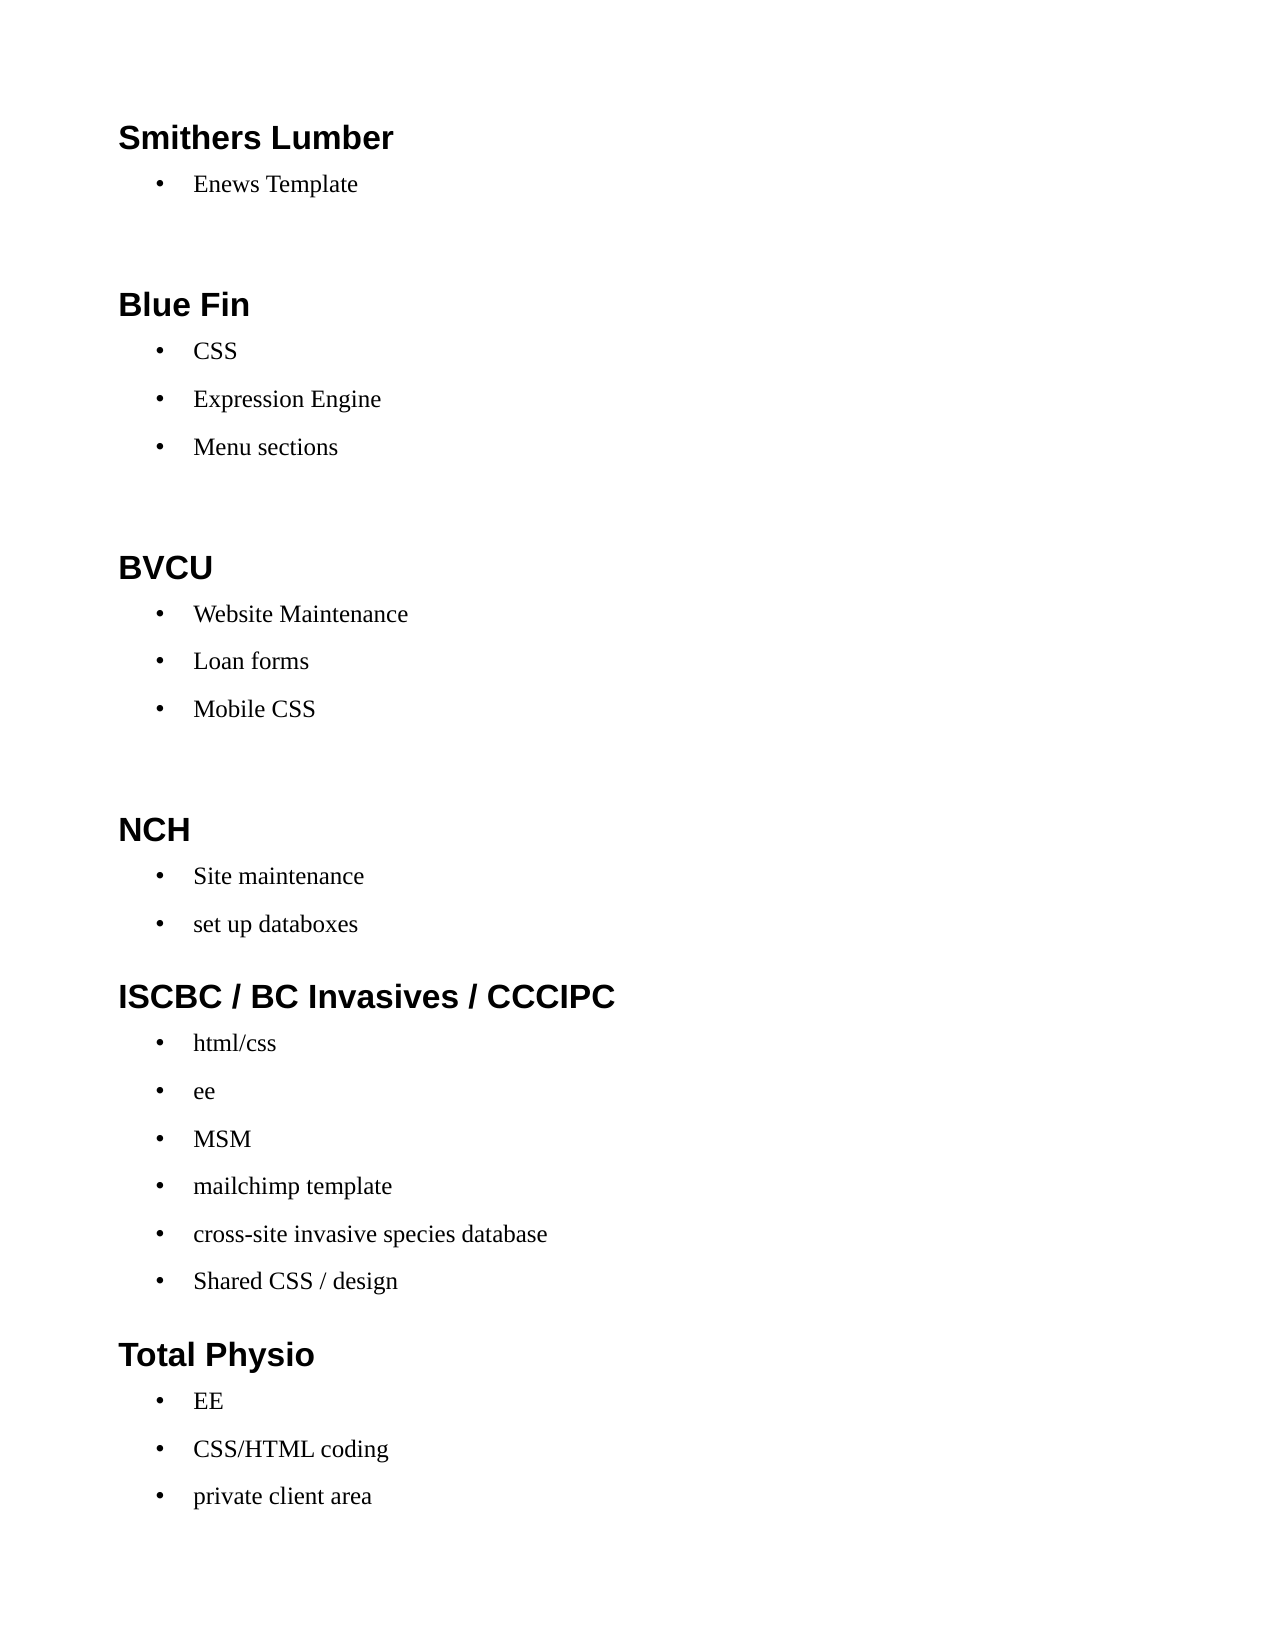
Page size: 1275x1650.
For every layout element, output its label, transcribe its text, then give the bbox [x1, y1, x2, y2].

subtitle ISCBC / BC Invasives / CCCIPC [118, 977, 1157, 1016]
list Menu sections [156, 432, 1157, 460]
list Site maintenance [156, 861, 1157, 890]
subtitle Smithers Lumber [118, 118, 1157, 157]
list Expression Engine [156, 384, 1157, 413]
list CSS/HTML coding [156, 1434, 1157, 1462]
list Shared CSS / design [156, 1266, 1157, 1295]
list Mobile CSS [156, 694, 1157, 723]
subtitle Total Physio [118, 1335, 1157, 1373]
list Website Maintenance [156, 599, 1157, 628]
list private client area [156, 1481, 1157, 1510]
list ee [156, 1076, 1157, 1105]
list html/css [156, 1028, 1157, 1057]
list Loan forms [156, 646, 1157, 675]
list mailchimp template [156, 1171, 1157, 1200]
subtitle BVCU [118, 548, 1157, 586]
subtitle Blue Fin [118, 285, 1157, 324]
subtitle NCH [118, 810, 1157, 849]
list CSS [156, 336, 1157, 365]
list MSM [156, 1124, 1157, 1152]
list Enews Template [156, 169, 1157, 198]
list set up databoxes [156, 909, 1157, 938]
list cross-site invasive species database [156, 1219, 1157, 1248]
list EE [156, 1386, 1157, 1415]
